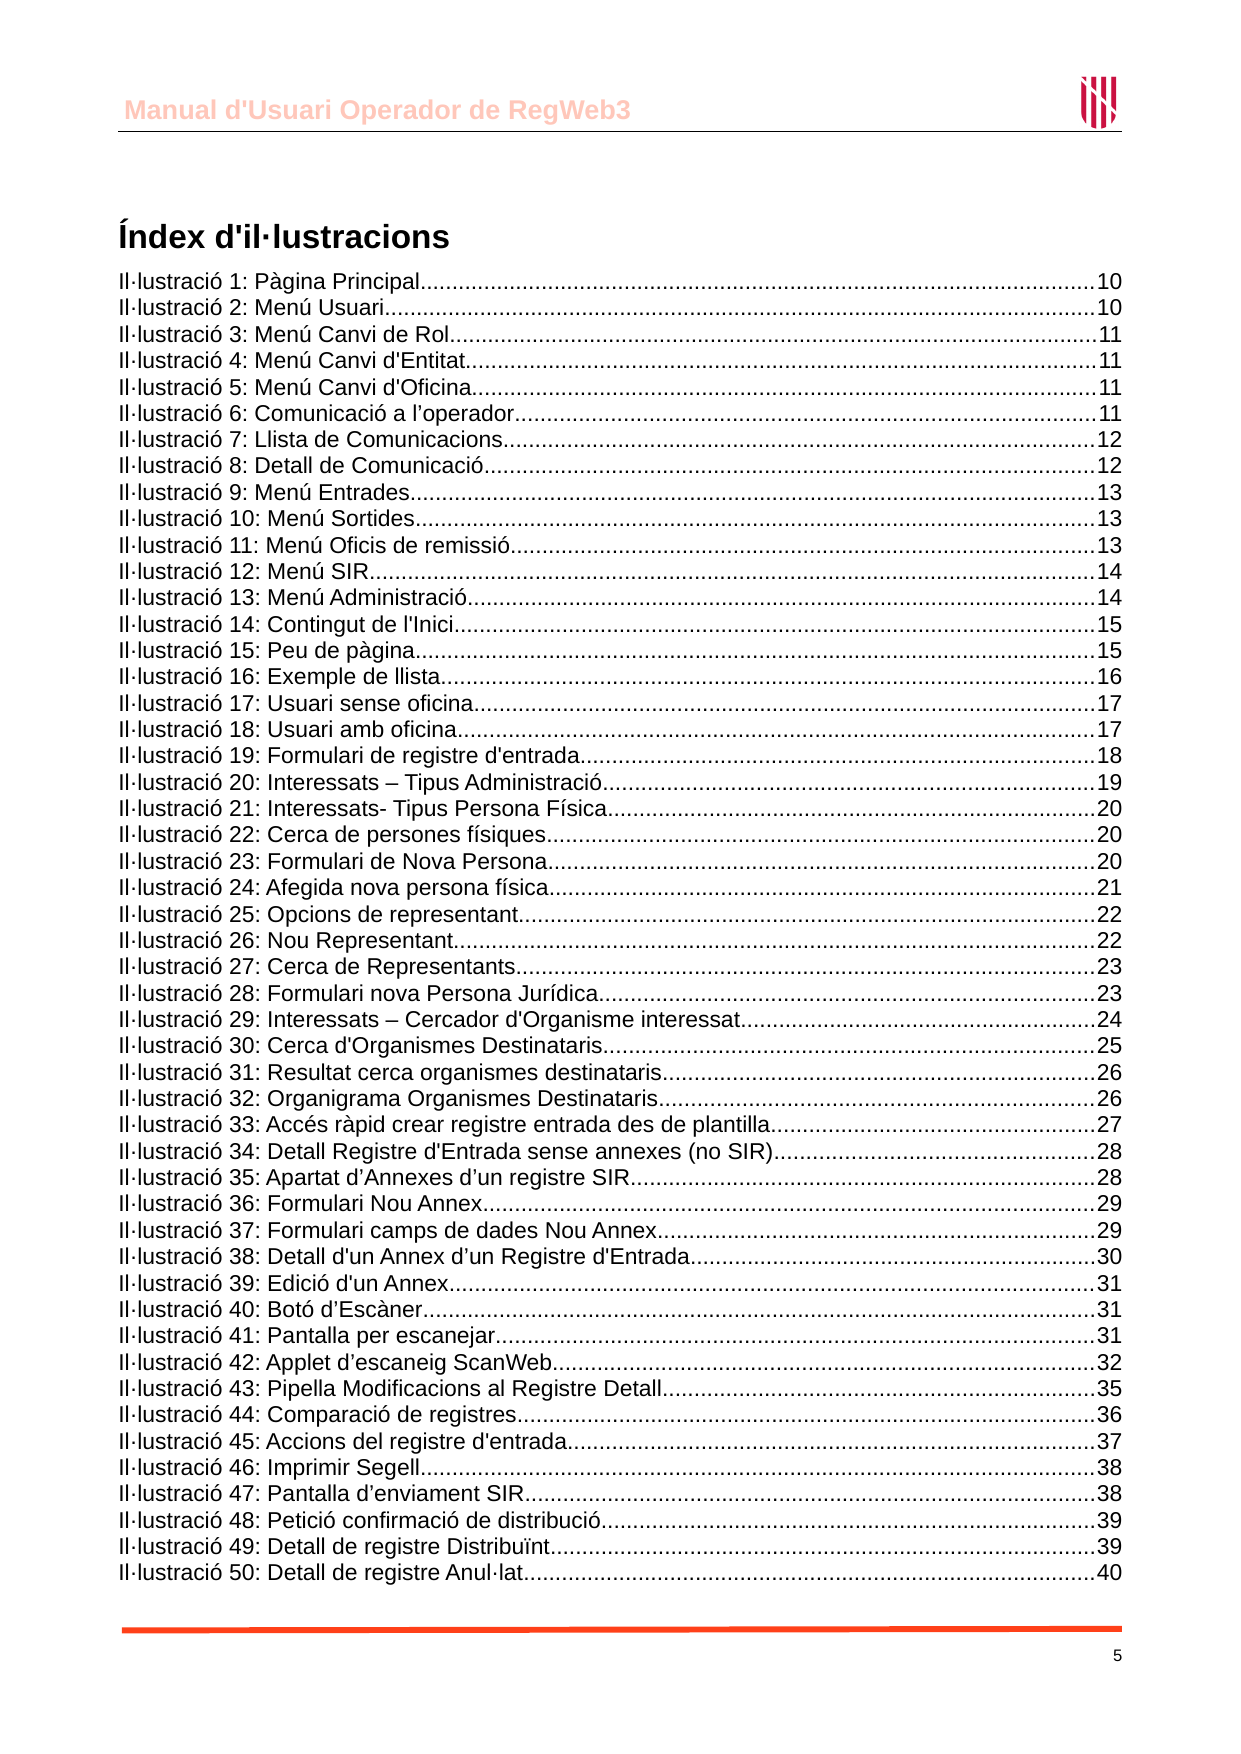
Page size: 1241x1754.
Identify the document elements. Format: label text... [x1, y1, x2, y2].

text Il·lustració 33: Accés ràpid crear registre entrada des de plantilla 27 [118, 1111, 1122, 1138]
text Il·lustració 22: Cerca de persones físiques 20 [118, 821, 1122, 848]
text Il·lustració 24: Afegida nova persona física 21 [118, 874, 1122, 901]
text Il·lustració 38: Detall d'un Annex d’un Registre d'Entrada 30 [118, 1243, 1122, 1269]
text Il·lustració 19: Formulari de registre d'entrada 18 [118, 742, 1122, 769]
text Il·lustració 20: Interessats – Tipus Administració 19 [118, 769, 1122, 795]
text Il·lustració 10: Menú Sortides 13 [118, 505, 1122, 532]
text Il·lustració 29: Interessats – Cercador d'Organisme interessat 24 [118, 1006, 1122, 1032]
text Il·lustració 6: Comunicació a l’operador 11 [118, 400, 1122, 426]
text Il·lustració 7: Llista de Comunicacions 12 [118, 426, 1122, 452]
text Il·lustració 30: Cerca d'Organismes Destinataris 25 [118, 1032, 1122, 1059]
text Il·lustració 28: Formulari nova Persona Jurídica 23 [118, 979, 1122, 1006]
text Il·lustració 4: Menú Canvi d'Entitat 11 [118, 347, 1122, 373]
picture [1078, 74, 1119, 130]
text Il·lustració 48: Petició confirmació de distribució 39 [118, 1507, 1122, 1533]
text Il·lustració 5: Menú Canvi d'Oficina 11 [118, 373, 1122, 400]
text Il·lustració 37: Formulari camps de dades Nou Annex 29 [118, 1217, 1122, 1243]
text Il·lustració 46: Imprimir Segell 38 [118, 1454, 1122, 1480]
text Il·lustració 2: Menú Usuari 10 [118, 294, 1122, 321]
text Il·lustració 21: Interessats- Tipus Persona Física 20 [118, 795, 1122, 821]
text Il·lustració 1: Pàgina Principal 10 [118, 268, 1122, 294]
text Il·lustració 11: Menú Oficis de remissió 13 [118, 532, 1122, 558]
text Il·lustració 8: Detall de Comunicació 12 [118, 452, 1122, 479]
text Il·lustració 13: Menú Administració 14 [118, 584, 1122, 611]
text Il·lustració 42: Applet d’escaneig ScanWeb 32 [118, 1348, 1122, 1375]
text Il·lustració 50: Detall de registre Anul·lat 40 [118, 1559, 1122, 1586]
text Il·lustració 45: Accions del registre d'entrada 37 [118, 1428, 1122, 1454]
text Il·lustració 35: Apartat d’Annexes d’un registre SIR 28 [118, 1164, 1122, 1190]
text Il·lustració 14: Contingut de l'Inici 15 [118, 611, 1122, 637]
text Il·lustració 39: Edició d'un Annex 31 [118, 1269, 1122, 1296]
text Il·lustració 23: Formulari de Nova Persona 20 [118, 848, 1122, 874]
text Il·lustració 9: Menú Entrades 13 [118, 479, 1122, 505]
text Il·lustració 16: Exemple de llista 16 [118, 663, 1122, 690]
text Il·lustració 27: Cerca de Representants 23 [118, 953, 1122, 979]
subtitle Índex d'il·lustracions [118, 217, 1122, 256]
text Il·lustració 31: Resultat cerca organismes destinataris 26 [118, 1059, 1122, 1085]
text Il·lustració 34: Detall Registre d'Entrada sense annexes (no SIR) 28 [118, 1138, 1122, 1164]
text Il·lustració 40: Botó d’Escàner 31 [118, 1296, 1122, 1322]
text Il·lustració 25: Opcions de representant 22 [118, 901, 1122, 927]
text Il·lustració 36: Formulari Nou Annex 29 [118, 1190, 1122, 1217]
text Il·lustració 32: Organigrama Organismes Destinataris 26 [118, 1085, 1122, 1111]
text Il·lustració 41: Pantalla per escanejar 31 [118, 1322, 1122, 1348]
text Il·lustració 12: Menú SIR 14 [118, 558, 1122, 584]
text Il·lustració 49: Detall de registre Distribuïnt 39 [118, 1533, 1122, 1559]
text Il·lustració 17: Usuari sense oficina 17 [118, 690, 1122, 716]
text Il·lustració 26: Nou Representant 22 [118, 927, 1122, 953]
text Il·lustració 47: Pantalla d’enviament SIR 38 [118, 1480, 1122, 1507]
text Il·lustració 3: Menú Canvi de Rol 11 [118, 321, 1122, 347]
text Il·lustració 43: Pipella Modificacions al Registre Detall 35 [118, 1375, 1122, 1401]
text Il·lustració 18: Usuari amb oficina 17 [118, 716, 1122, 742]
text Il·lustració 44: Comparació de registres 36 [118, 1401, 1122, 1428]
text Il·lustració 15: Peu de pàgina 15 [118, 637, 1122, 663]
